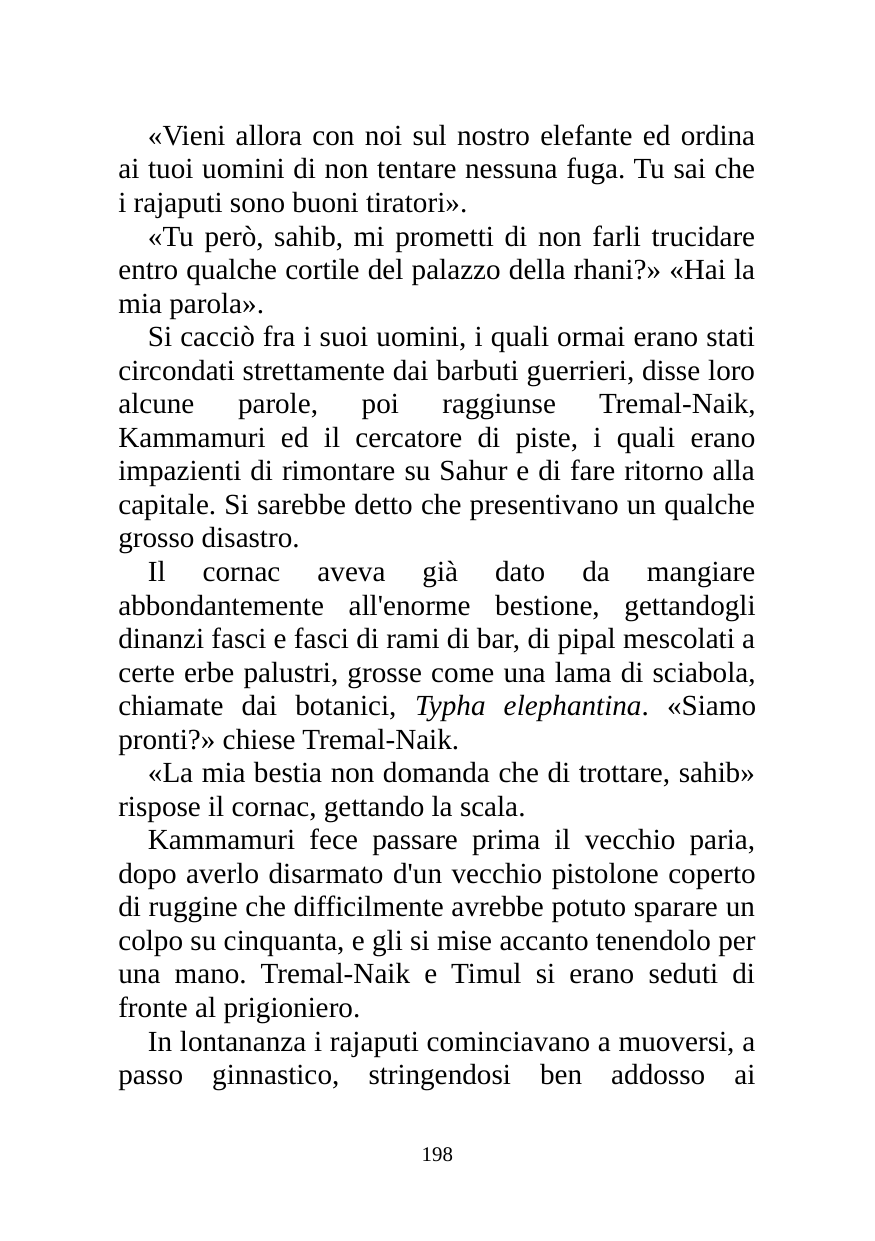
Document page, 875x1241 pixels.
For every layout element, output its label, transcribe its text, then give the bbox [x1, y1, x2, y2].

text «La mia bestia non domanda che di trottare, sahib» rispose il cornac, gettando la scala. [118, 755, 756, 822]
text Si cacciò fra i suoi uomini, i quali ormai erano stati circondati strettamente dai barbuti guerrieri, disse loro alcune parole, poi raggiunse Tremal-Naik, Kammamuri ed il cercatore di piste, i quali erano impazienti di rimontare su Sahur e di fare ritorno alla capitale. Si sarebbe detto che presentivano un qualche grosso disastro. [118, 319, 756, 554]
text «Tu però, sahib, mi prometti di non farli trucidare entro qualche cortile del palazzo della rhani?» «Hai la mia parola». [118, 219, 756, 319]
text «Vieni allora con noi sul nostro elefante ed ordina ai tuoi uomini di non tentare nessuna fuga. Tu sai che i rajaputi sono buoni tiratori». [118, 118, 756, 219]
text In lontananza i rajaputi cominciavano a muoversi, a passo ginnastico, stringendosi ben addosso ai [118, 1024, 756, 1091]
text Il cornac aveva già dato da mangiare abbondantemente all'enorme bestione, gettandogli dinanzi fasci e fasci di rami di bar, di pipal mescolati a certe erbe palustri, grosse come una lama di sciabola, chiamate dai botanici, Typha elephantina. «Siamo pronti?» chiese Tremal-Naik. [118, 554, 756, 755]
text Kammamuri fece passare prima il vecchio paria, dopo averlo disarmato d'un vecchio pistolone coperto di ruggine che difficilmente avrebbe potuto sparare un colpo su cinquanta, e gli si mise accanto tenendolo per una mano. Tremal-Naik e Timul si erano seduti di fronte al prigioniero. [118, 822, 756, 1024]
